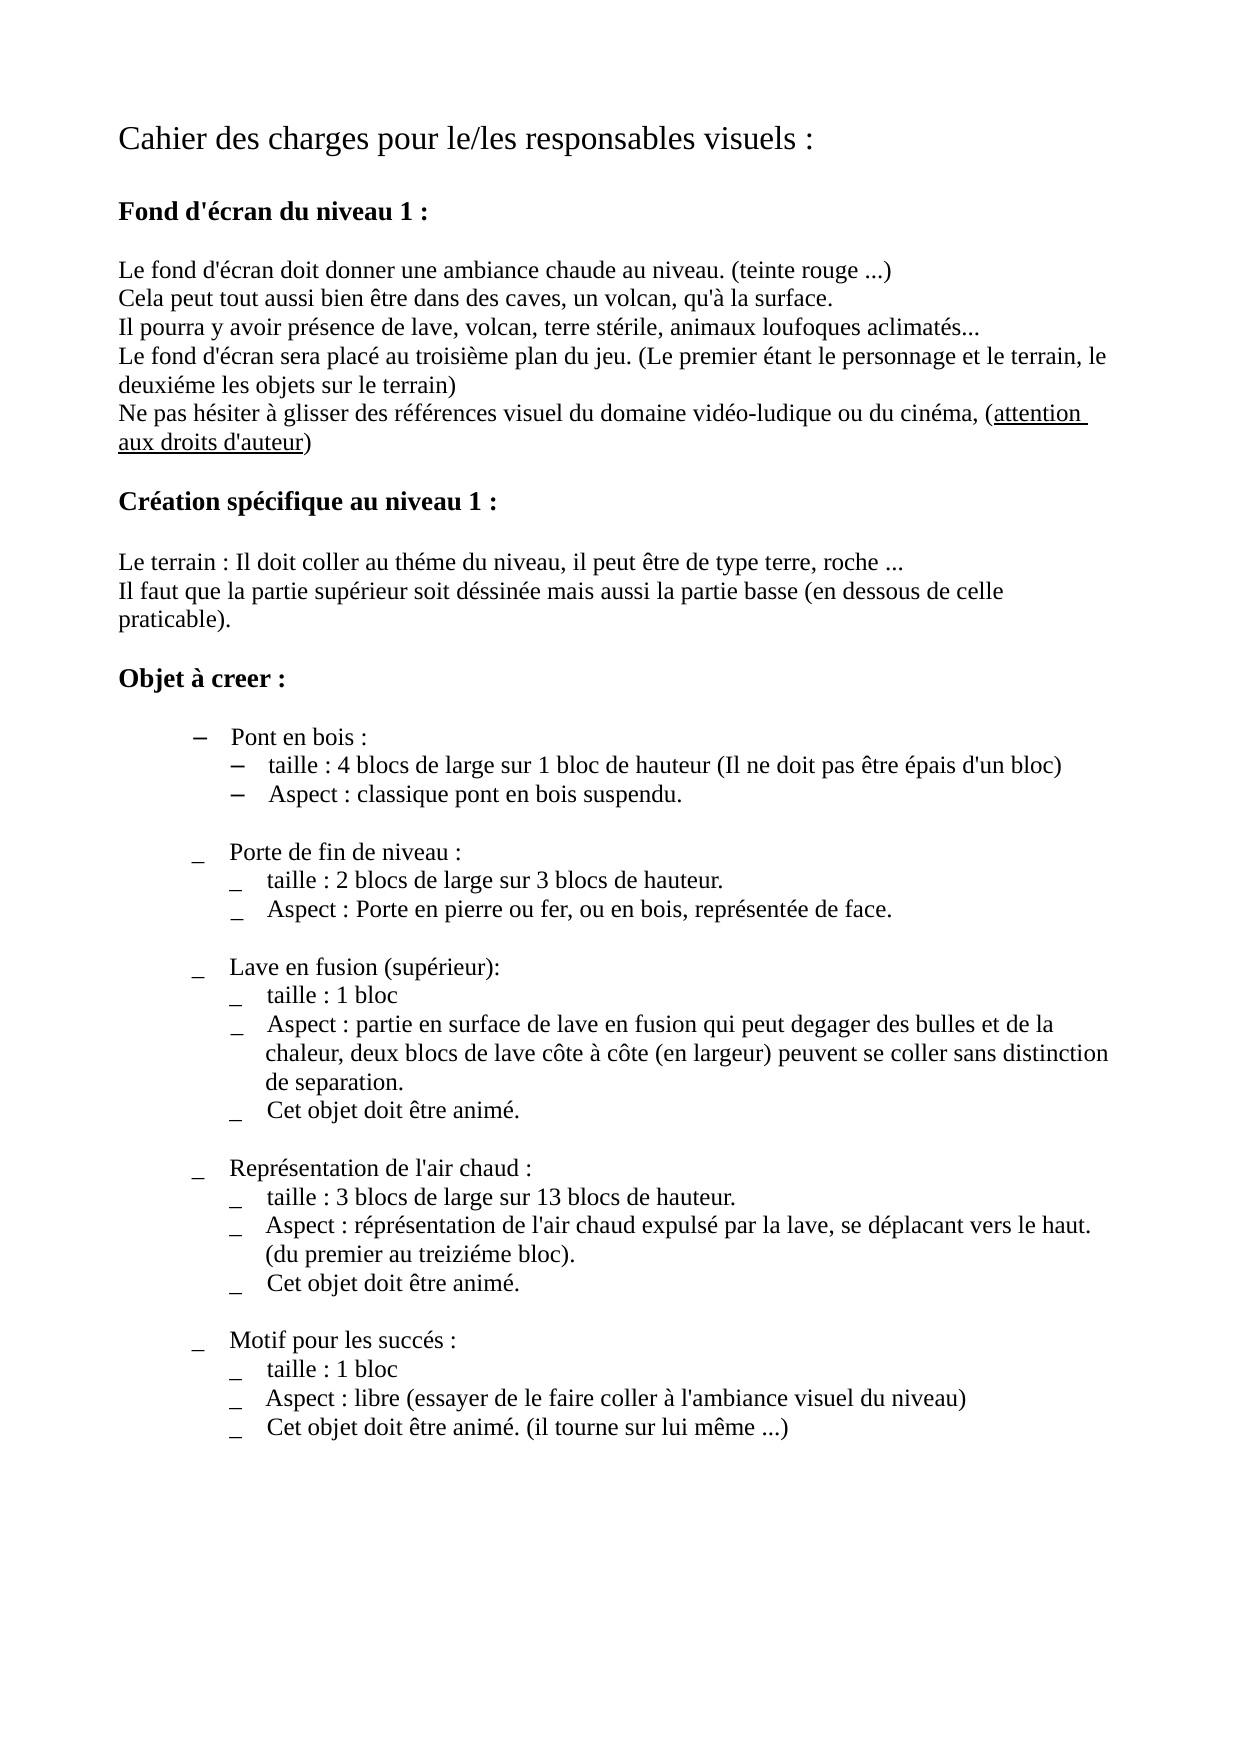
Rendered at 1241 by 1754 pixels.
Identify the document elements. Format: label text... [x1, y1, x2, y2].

text _ Aspect : réprésentation de l'air chaud expulsé par la lave, se déplacant vers le haut. (du premier au treiziéme bloc). [118, 1211, 1122, 1268]
text _ taille : 1 bloc [118, 981, 1122, 1009]
text Objet à creer : [118, 662, 1122, 693]
list taille : 4 blocs de large sur 1 bloc de hauteur (Il ne doit pas être épais d'un bloc) [231, 751, 1122, 779]
text _ Motif pour les succés : [118, 1297, 1122, 1354]
text _ Porte de fin de niveau : [118, 837, 1122, 866]
list Aspect : classique pont en bois suspendu. [231, 779, 1122, 808]
text _ Aspect : Porte en pierre ou fer, ou en bois, représentée de face. [118, 894, 1122, 923]
text Il faut que la partie supérieur soit déssinée mais aussi la partie basse (en dessous de celle praticable). [118, 576, 1122, 662]
text _ Cet objet doit être animé. [118, 1268, 1122, 1297]
text Le fond d'écran doit donner une ambiance chaude au niveau. (teinte rouge ...) Cela peut tout aussi bien être dans des caves, un volcan, qu'à la surface. Il pourra y avoir présence de lave, volcan, terre stérile, animaux loufoques aclimatés... [118, 255, 1122, 341]
text Le fond d'écran sera placé au troisième plan du jeu. (Le premier étant le personnage et le terrain, le deuxiéme les objets sur le terrain) Ne pas hésiter à glisser des références visuel du domaine vidéo-ludique ou du cinéma, (attention aux droits d'auteur) [118, 341, 1122, 456]
text _ Aspect : libre (essayer de le faire coller à l'ambiance visuel du niveau) [118, 1383, 1122, 1412]
list Pont en bois : [193, 722, 1122, 751]
text Le terrain : Il doit coller au théme du niveau, il peut être de type terre, roche ... [118, 547, 1122, 576]
text Fond d'écran du niveau 1 : [118, 195, 1122, 226]
text _ taille : 3 blocs de large sur 13 blocs de hauteur. [118, 1182, 1122, 1211]
text _ taille : 1 bloc [118, 1354, 1122, 1383]
text _ Cet objet doit être animé. [118, 1096, 1122, 1124]
text _ Lave en fusion (supérieur): [118, 952, 1122, 981]
text Création spécifique au niveau 1 : [118, 456, 1122, 516]
text _ Représentation de l'air chaud : [118, 1153, 1122, 1182]
text _ Cet objet doit être animé. (il tourne sur lui même ...) [118, 1412, 1122, 1441]
text _ taille : 2 blocs de large sur 3 blocs de hauteur. [118, 866, 1122, 894]
text Cahier des charges pour le/les responsables visuels : [118, 118, 1122, 156]
text _ Aspect : partie en surface de lave en fusion qui peut degager des bulles et de la chaleur, deux blocs de lave côte à côte (en largeur) peuvent se coller sans distinction de separation. [118, 1009, 1122, 1096]
